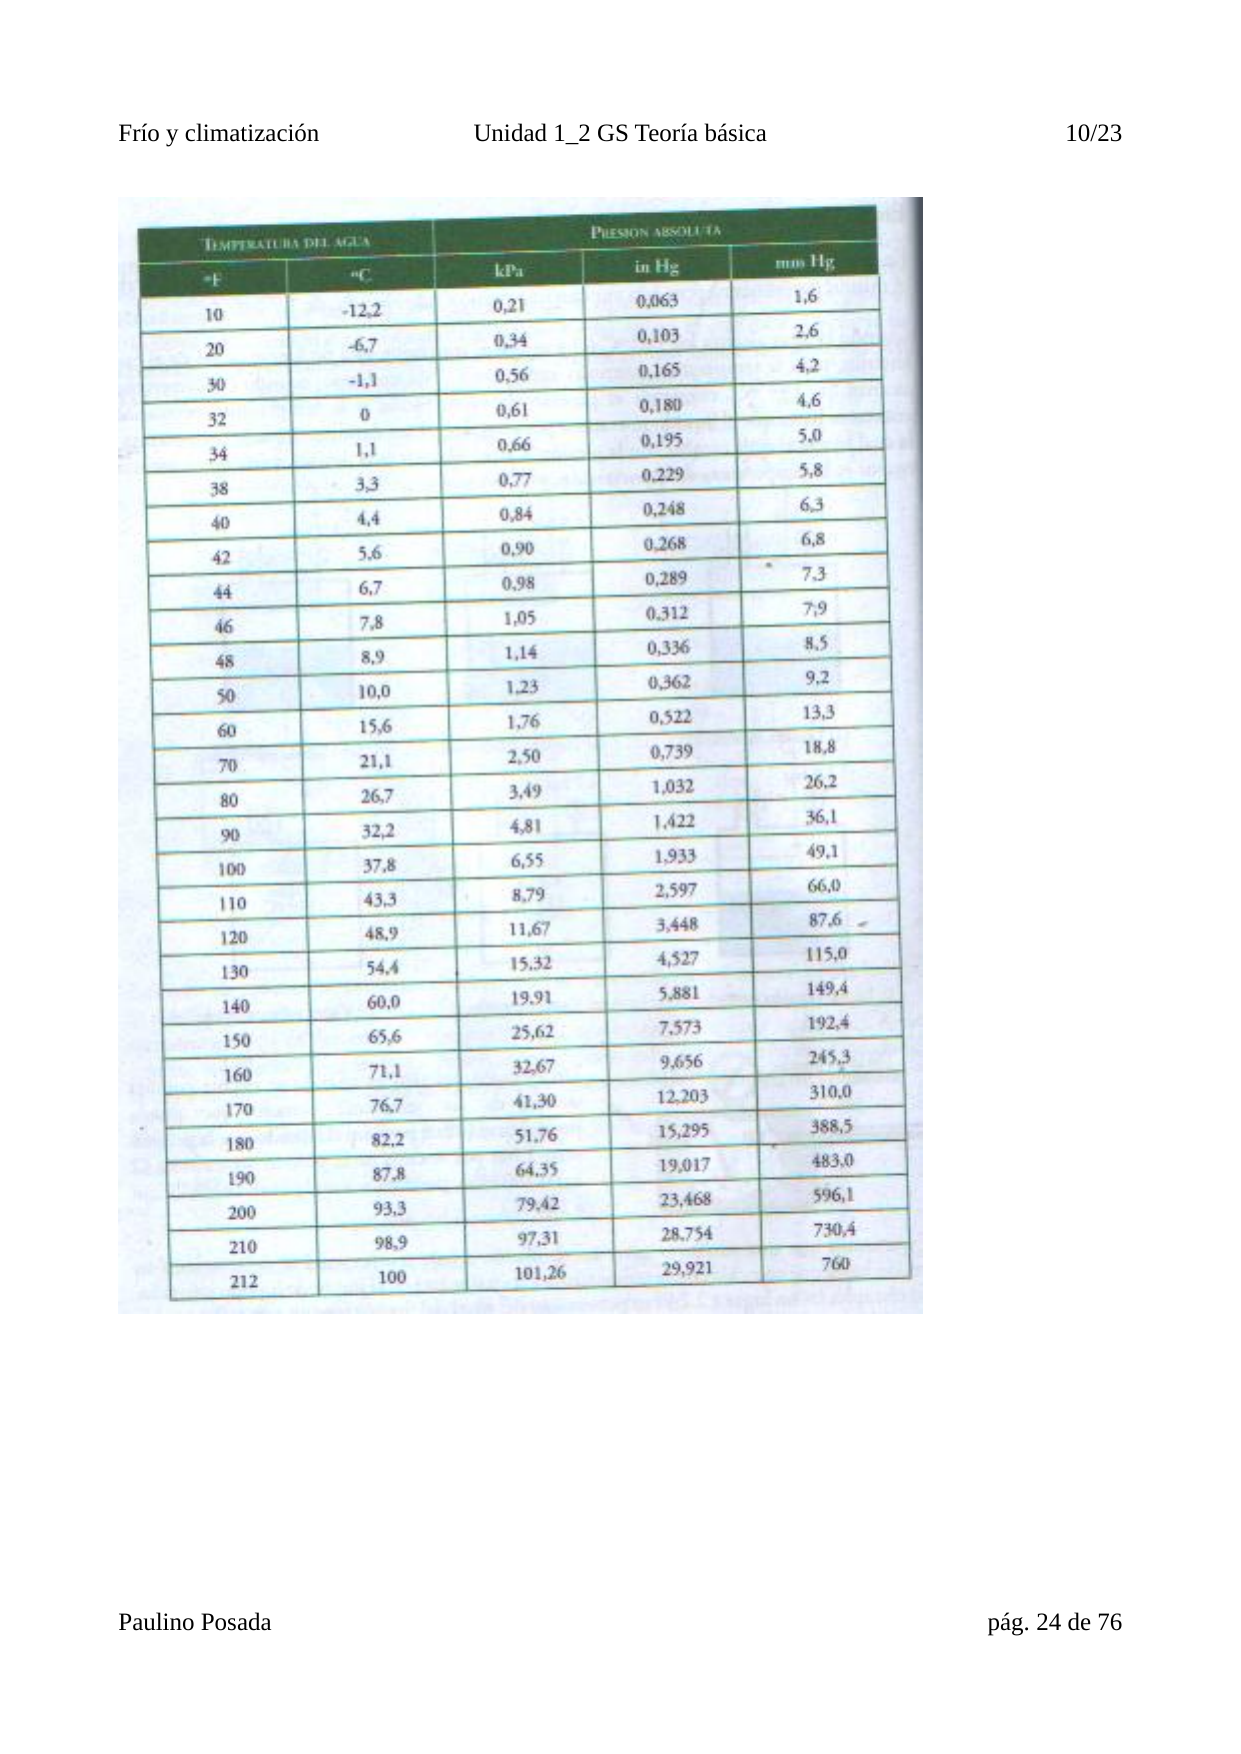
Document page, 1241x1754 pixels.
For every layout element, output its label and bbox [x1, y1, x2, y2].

picture [118, 197, 923, 1314]
